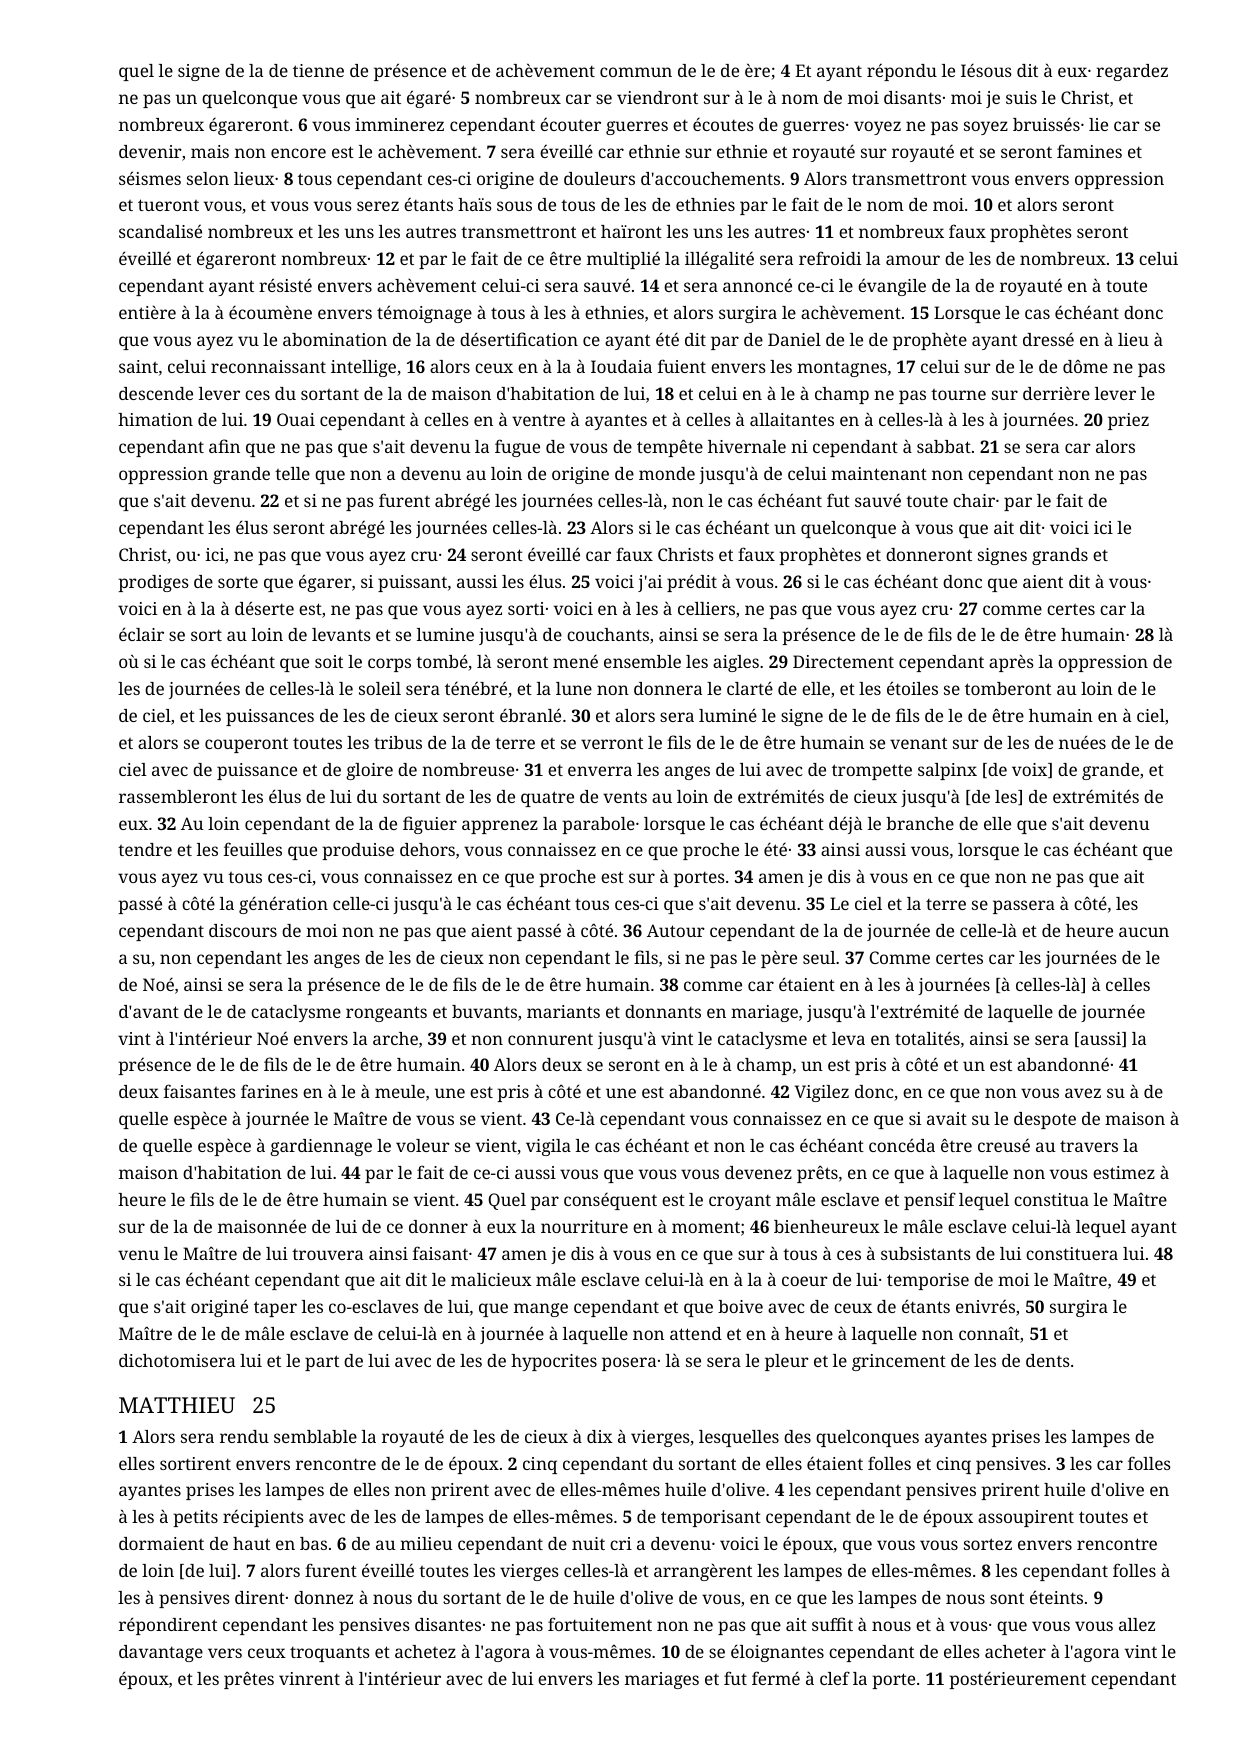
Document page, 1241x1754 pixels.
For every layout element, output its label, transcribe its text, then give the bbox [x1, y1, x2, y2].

text MATTHIEU 25 [118, 1391, 1181, 1420]
text quel le signe de la de tienne de présence et de achèvement commun de le de ère; 4 Et ayant répondu le Iésous dit à eux· regardez ne pas un quelconque vous que ait égaré· 5 nombreux car se viendront sur à le à nom de moi disants· moi je suis le Christ, et nombreux égareront. 6 vous imminerez cependant écouter guerres et écoutes de guerres· voyez ne pas soyez bruissés· lie car se devenir, mais non encore est le achèvement. 7 sera éveillé car ethnie sur ethnie et royauté sur royauté et se seront famines et séismes selon lieux· 8 tous cependant ces-ci origine de douleurs d'accouchements. 9 Alors transmettront vous envers oppression et tueront vous, et vous vous serez étants haïs sous de tous de les de ethnies par le fait de le nom de moi. 10 et alors seront scandalisé nombreux et les uns les autres transmettront et haïront les uns les autres· 11 et nombreux faux prophètes seront éveillé et égareront nombreux· 12 et par le fait de ce être multiplié la illégalité sera refroidi la amour de les de nombreux. 13 celui cependant ayant résisté envers achèvement celui-ci sera sauvé. 14 et sera annoncé ce-ci le évangile de la de royauté en à toute entière à la à écoumène envers témoignage à tous à les à ethnies, et alors surgira le achèvement. 15 Lorsque le cas échéant donc que vous ayez vu le abomination de la de désertification ce ayant été dit par de Daniel de le de prophète ayant dressé en à lieu à saint, celui reconnaissant intellige, 16 alors ceux en à la à Ioudaia fuient envers les montagnes, 17 celui sur de le de dôme ne pas descende lever ces du sortant de la de maison d'habitation de lui, 18 et celui en à le à champ ne pas tourne sur derrière lever le himation de lui. 19 Ouai cependant à celles en à ventre à ayantes et à celles à allaitantes en à celles-là à les à journées. 20 priez cependant afin que ne pas que s'ait devenu la fugue de vous de tempête hivernale ni cependant à sabbat. 21 se sera car alors oppression grande telle que non a devenu au loin de origine de monde jusqu'à de celui maintenant non cependant non ne pas que s'ait devenu. 22 et si ne pas furent abrégé les journées celles-là, non le cas échéant fut sauvé toute chair· par le fait de cependant les élus seront abrégé les journées celles-là. 23 Alors si le cas échéant un quelconque à vous que ait dit· voici ici le Christ, ou· ici, ne pas que vous ayez cru· 24 seront éveillé car faux Christs et faux prophètes et donneront signes grands et prodiges de sorte que égarer, si puissant, aussi les élus. 25 voici j'ai prédit à vous. 26 si le cas échéant donc que aient dit à vous· voici en à la à déserte est, ne pas que vous ayez sorti· voici en à les à celliers, ne pas que vous ayez cru· 27 comme certes car la éclair se sort au loin de levants et se lumine jusqu'à de couchants, ainsi se sera la présence de le de fils de le de être humain· 28 là où si le cas échéant que soit le corps tombé, là seront mené ensemble les aigles. 29 Directement cependant après la oppression de les de journées de celles-là le soleil sera ténébré, et la lune non donnera le clarté de elle, et les étoiles se tomberont au loin de le de ciel, et les puissances de les de cieux seront ébranlé. 30 et alors sera luminé le signe de le de fils de le de être humain en à ciel, et alors se couperont toutes les tribus de la de terre et se verront le fils de le de être humain se venant sur de les de nuées de le de ciel avec de puissance et de gloire de nombreuse· 31 et enverra les anges de lui avec de trompette salpinx [de voix] de grande, et rassembleront les élus de lui du sortant de les de quatre de vents au loin de extrémités de cieux jusqu'à [de les] de extrémités de eux. 32 Au loin cependant de la de figuier apprenez la parabole· lorsque le cas échéant déjà le branche de elle que s'ait devenu tendre et les feuilles que produise dehors, vous connaissez en ce que proche le été· 33 ainsi aussi vous, lorsque le cas échéant que vous ayez vu tous ces-ci, vous connaissez en ce que proche est sur à portes. 34 amen je dis à vous en ce que non ne pas que ait passé à côté la génération celle-ci jusqu'à le cas échéant tous ces-ci que s'ait devenu. 35 Le ciel et la terre se passera à côté, les cependant discours de moi non ne pas que aient passé à côté. 36 Autour cependant de la de journée de celle-là et de heure aucun a su, non cependant les anges de les de cieux non cependant le fils, si ne pas le père seul. 37 Comme certes car les journées de le de Noé, ainsi se sera la présence de le de fils de le de être humain. 38 comme car étaient en à les à journées [à celles-là] à celles d'avant de le de cataclysme rongeants et buvants, mariants et donnants en mariage, jusqu'à l'extrémité de laquelle de journée vint à l'intérieur Noé envers la arche, 39 et non connurent jusqu'à vint le cataclysme et leva en totalités, ainsi se sera [aussi] la présence de le de fils de le de être humain. 40 Alors deux se seront en à le à champ, un est pris à côté et un est abandonné· 41 deux faisantes farines en à le à meule, une est pris à côté et une est abandonné. 42 Vigilez donc, en ce que non vous avez su à de quelle espèce à journée le Maître de vous se vient. 43 Ce-là cependant vous connaissez en ce que si avait su le despote de maison à de quelle espèce à gardiennage le voleur se vient, vigila le cas échéant et non le cas échéant concéda être creusé au travers la maison d'habitation de lui. 44 par le fait de ce-ci aussi vous que vous vous devenez prêts, en ce que à laquelle non vous estimez à heure le fils de le de être humain se vient. 45 Quel par conséquent est le croyant mâle esclave et pensif lequel constitua le Maître sur de la de maisonnée de lui de ce donner à eux la nourriture en à moment; 46 bienheureux le mâle esclave celui-là lequel ayant venu le Maître de lui trouvera ainsi faisant· 47 amen je dis à vous en ce que sur à tous à ces à subsistants de lui constituera lui. 48 si le cas échéant cependant que ait dit le malicieux mâle esclave celui-là en à la à coeur de lui· temporise de moi le Maître, 49 et que s'ait originé taper les co-esclaves de lui, que mange cependant et que boive avec de ceux de étants enivrés, 50 surgira le Maître de le de mâle esclave de celui-là en à journée à laquelle non attend et en à heure à laquelle non connaît, 51 et dichotomisera lui et le part de lui avec de les de hypocrites posera· là se sera le pleur et le grincement de les de dents. [118, 59, 1181, 1372]
text 1 Alors sera rendu semblable la royauté de les de cieux à dix à vierges, lesquelles des quelconques ayantes prises les lampes de elles sortirent envers rencontre de le de époux. 2 cinq cependant du sortant de elles étaient folles et cinq pensives. 3 les car folles ayantes prises les lampes de elles non prirent avec de elles-mêmes huile d'olive. 4 les cependant pensives prirent huile d'olive en à les à petits récipients avec de les de lampes de elles-mêmes. 5 de temporisant cependant de le de époux assoupirent toutes et dormaient de haut en bas. 6 de au milieu cependant de nuit cri a devenu· voici le époux, que vous vous sortez envers rencontre de loin [de lui]. 7 alors furent éveillé toutes les vierges celles-là et arrangèrent les lampes de elles-mêmes. 8 les cependant folles à les à pensives dirent· donnez à nous du sortant de le de huile d'olive de vous, en ce que les lampes de nous sont éteints. 9 répondirent cependant les pensives disantes· ne pas fortuitement non ne pas que ait suffit à nous et à vous· que vous vous allez davantage vers ceux troquants et achetez à l'agora à vous-mêmes. 10 de se éloignantes cependant de elles acheter à l'agora vint le époux, et les prêtes vinrent à l'intérieur avec de lui envers les mariages et fut fermé à clef la porte. 11 postérieurement cependant [118, 1425, 1181, 1690]
